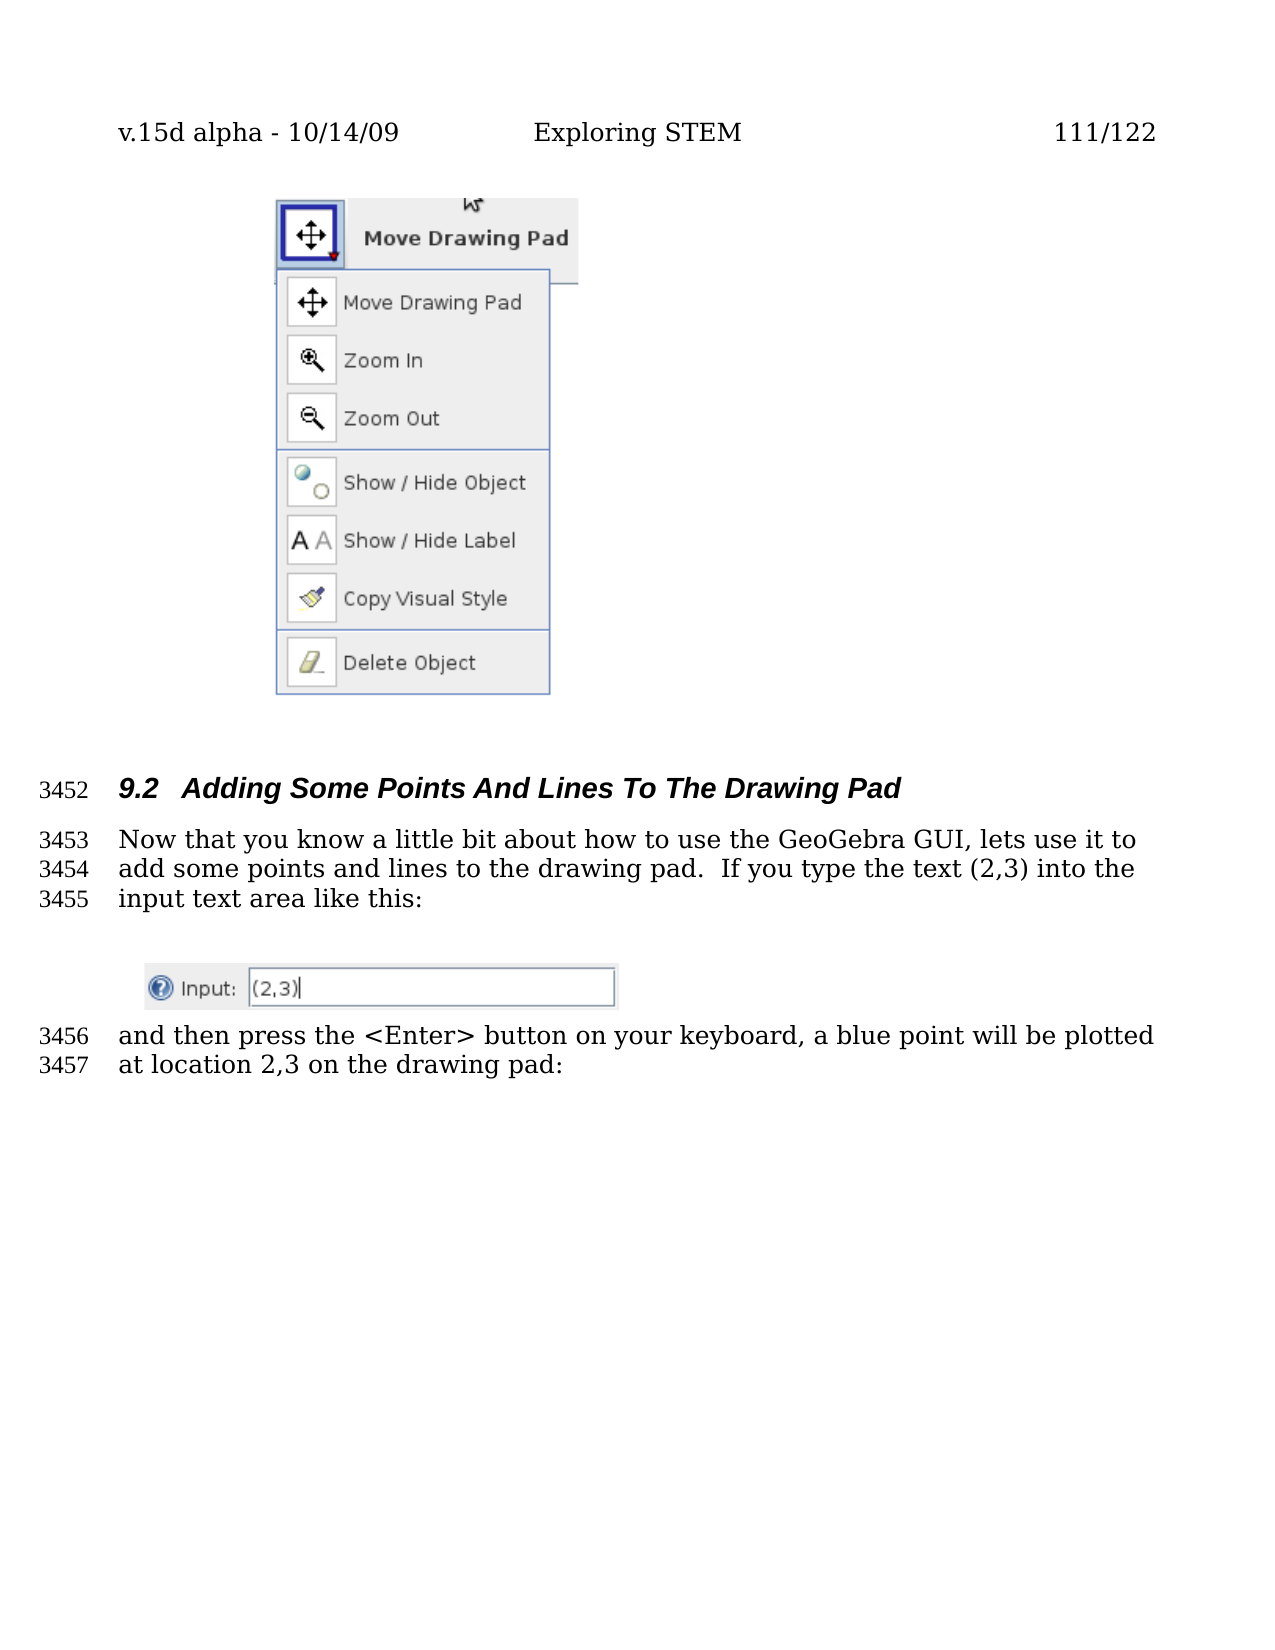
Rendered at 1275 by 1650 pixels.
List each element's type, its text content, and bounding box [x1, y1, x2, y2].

picture [144, 963, 620, 1010]
subtitle Adding Some Points And Lines To The Drawing Pad [118, 771, 1157, 804]
text and then press the <Enter> button on your keyboard, a blue point will be plotted at location 2,3 on the drawing pad: [118, 1021, 1157, 1079]
picture [273, 198, 579, 703]
text Now that you know a little bit about how to use the GeoGebra GUI, lets use it to add some points and lines to the drawing pad. If you type the text (2,3) into the input text area like this: [118, 825, 1157, 913]
